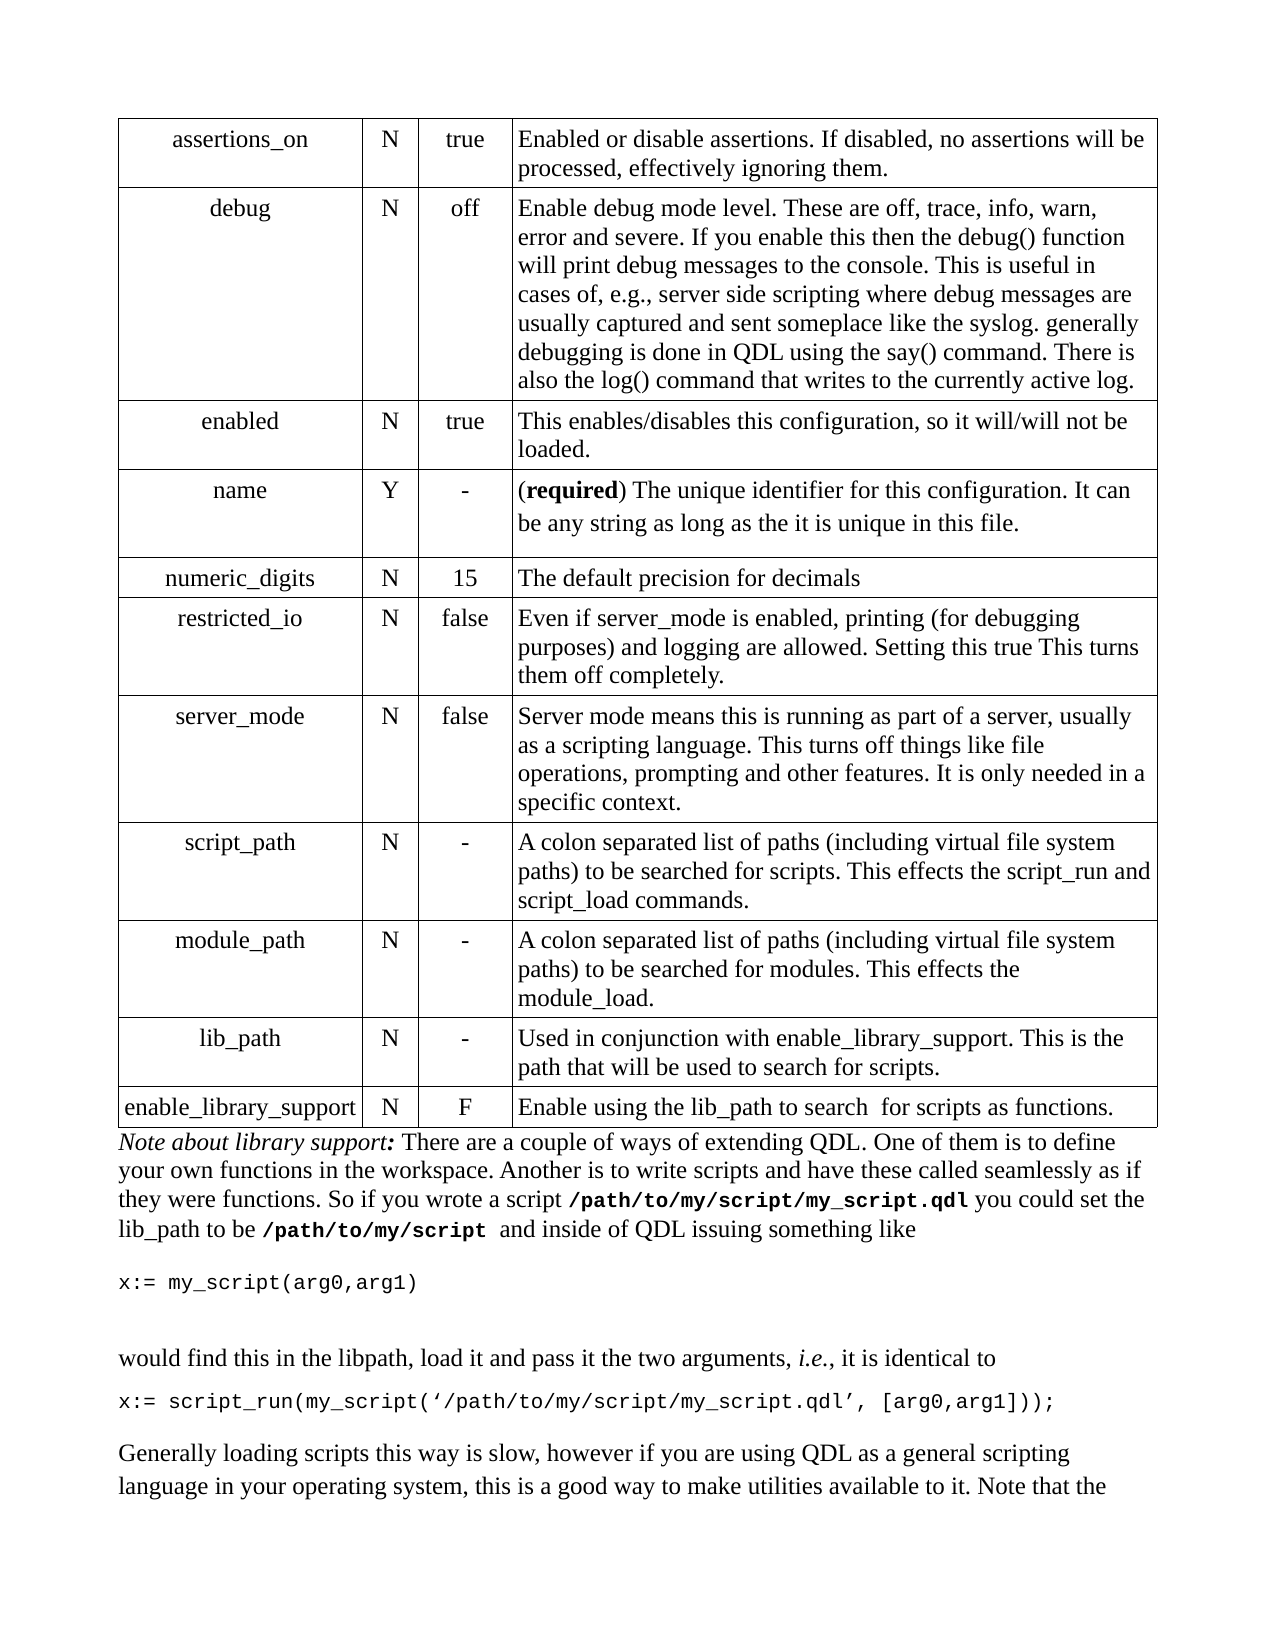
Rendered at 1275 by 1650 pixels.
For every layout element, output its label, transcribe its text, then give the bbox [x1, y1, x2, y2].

table_cell name [119, 470, 362, 557]
table_cell N [363, 1087, 418, 1127]
table_cell - [419, 921, 512, 1017]
table_cell 15 [419, 558, 512, 597]
table_cell true [419, 119, 512, 187]
table_cell Server mode means this is running as part of a server, usually as a scripting language. This turns off things like file operations, prompting and other features. It is only needed in a specific context. [513, 696, 1157, 822]
text would find this in the libpath, load it and pass it the two arguments, i.e., it is identical to [118, 1343, 1157, 1372]
table_cell N [363, 401, 418, 469]
table_cell - [419, 1018, 512, 1086]
table_cell The default precision for decimals [513, 558, 1157, 597]
table_cell (required) The unique identifier for this configuration. It can be any string as long as the it is unique in this file. [513, 470, 1157, 557]
table_cell debug [119, 188, 362, 400]
table_cell Enabled or disable assertions. If disabled, no assertions will be processed, effectively ignoring them. [513, 119, 1157, 187]
table_cell lib_path [119, 1018, 362, 1086]
table_cell - [419, 823, 512, 919]
table_cell N [363, 823, 418, 919]
table_cell false [419, 598, 512, 695]
table_cell Used in conjunction with enable_library_support. This is the path that will be used to search for scripts. [513, 1018, 1157, 1086]
table_cell This enables/disables this configuration, so it will/will not be loaded. [513, 401, 1157, 469]
text x:= script_run(my_script(‘/path/to/my/script/my_script.qdl’, [arg0,arg1])); [118, 1391, 1157, 1415]
table_cell N [363, 696, 418, 822]
table_cell enabled [119, 401, 362, 469]
table_cell Enable using the lib_path to search for scripts as functions. [513, 1087, 1157, 1127]
table_cell N [363, 558, 418, 597]
text Note about library support: There are a couple of ways of extending QDL. One of them is to define your own functions in the workspace. Another is to write scripts and have these called seamlessly as if they were functions. So if you wrote a script /path/to/my/script/my_script.qdl you could set the lib_path to be /path/to/my/script and inside of QDL issuing something like [118, 1128, 1157, 1243]
text x:= my_script(arg0,arg1) [118, 1272, 1157, 1296]
table_cell N [363, 188, 418, 400]
table_cell N [363, 119, 418, 187]
table_cell false [419, 696, 512, 822]
table_cell Enable debug mode level. These are off, trace, info, warn, error and severe. If you enable this then the debug() function will print debug messages to the console. This is useful in cases of, e.g., server side scripting where debug messages are usually captured and sent someplace like the syslog. generally debugging is done in QDL using the say() command. There is also the log() command that writes to the currently active log. [513, 188, 1157, 400]
table_cell assertions_on [119, 119, 362, 187]
table_cell N [363, 1018, 418, 1086]
table_cell - [419, 470, 512, 557]
table_cell module_path [119, 921, 362, 1017]
table_cell N [363, 598, 418, 695]
table_cell Even if server_mode is enabled, printing (for debugging purposes) and logging are allowed. Setting this true This turns them off completely. [513, 598, 1157, 695]
table_cell N [363, 921, 418, 1017]
table_cell server_mode [119, 696, 362, 822]
table_cell Y [363, 470, 418, 557]
table_cell A colon separated list of paths (including virtual file system paths) to be searched for scripts. This effects the script_run and script_load commands. [513, 823, 1157, 919]
table_cell true [419, 401, 512, 469]
table_cell A colon separated list of paths (including virtual file system paths) to be searched for modules. This effects the module_load. [513, 921, 1157, 1017]
table_cell script_path [119, 823, 362, 919]
text Generally loading scripts this way is slow, however if you are using QDL as a general scripting language in your operating system, this is a good way to make utilities available to it. Note that the [118, 1438, 1157, 1500]
table_cell enable_library_support [119, 1087, 362, 1127]
table_cell restricted_io [119, 598, 362, 695]
table_cell off [419, 188, 512, 400]
table_cell numeric_digits [119, 558, 362, 597]
table_cell F [419, 1087, 512, 1127]
